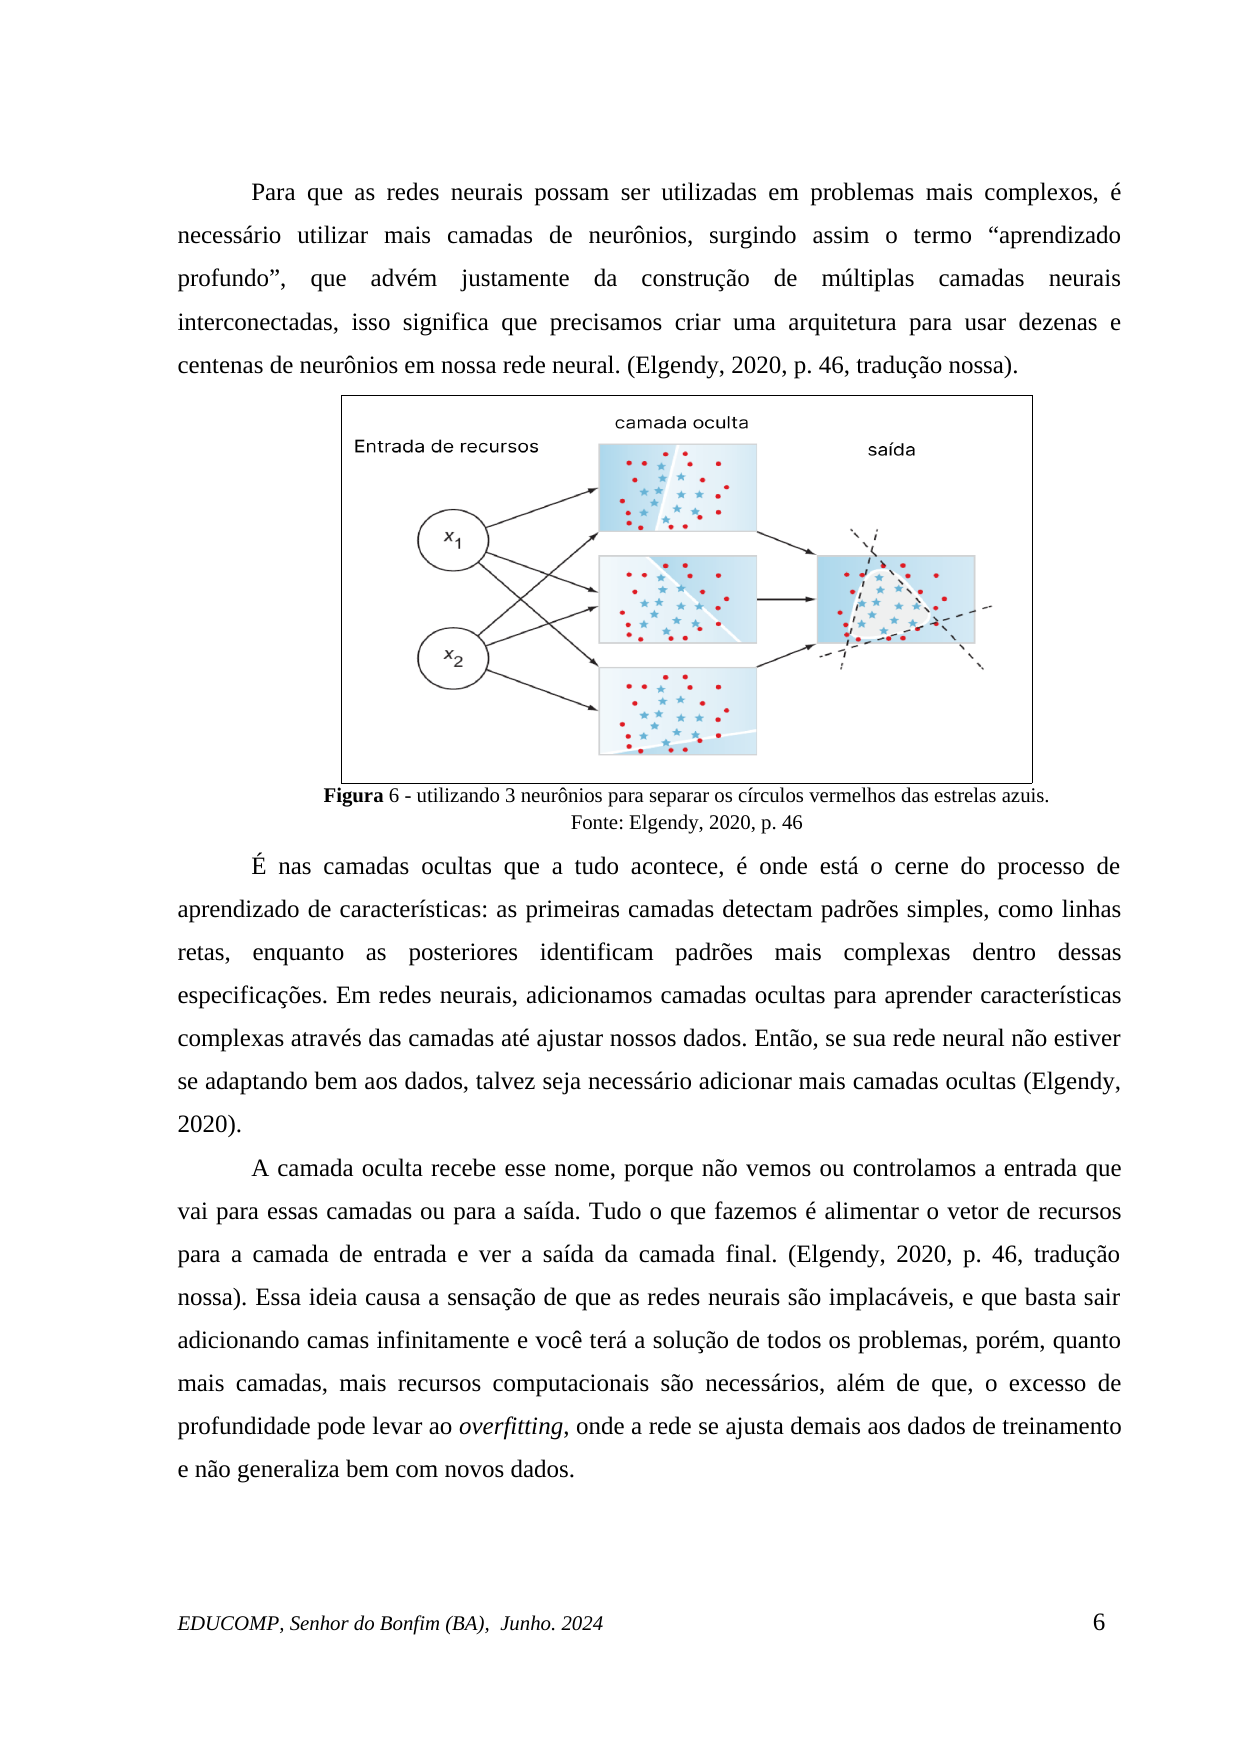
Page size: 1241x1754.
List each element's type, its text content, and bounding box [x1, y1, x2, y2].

text Figura 6 - utilizando 3 neurônios para separar os círculos vermelhos das estrelas azuis. [307, 395, 1066, 807]
text É nas camadas ocultas que a tudo acontece, é onde está o cerne do processo de aprendizado de características: as primeiras camadas detectam padrões simples, como linhas retas, enquanto as posteriores identificam padrões mais complexas dentro dessas especificações. Em redes neurais, adicionamos camadas ocultas para aprender características complexas através das camadas até ajustar nossos dados. Então, se sua rede neural não estiver se adaptando bem aos dados, talvez seja necessário adicionar mais camadas ocultas (Elgendy, 2020). [177, 851, 1122, 1138]
text Para que as redes neurais possam ser utilizadas em problemas mais complexos, é necessário utilizar mais camadas de neurônios, surgindo assim o termo “aprendizado profundo”, que advém justamente da construção de múltiplas camadas neurais interconectadas, isso significa que precisamos criar uma arquitetura para usar dezenas e centenas de neurônios em nossa rede neural. (Elgendy, 2020, p. 46, tradução nossa). [177, 177, 1122, 378]
picture [344, 397, 1029, 780]
text Fonte: Elgendy, 2020, p. 46 [307, 810, 1066, 834]
text A camada oculta recebe esse nome, porque não vemos ou controlamos a entrada que vai para essas camadas ou para a saída. Tudo o que fazemos é alimentar o vetor de recursos para a camada de entrada e ver a saída da camada final. (Elgendy, 2020, p. 46, tradução nossa). Essa ideia causa a sensação de que as redes neurais são implacáveis, e que basta sair adicionando camas infinitamente e você terá a solução de todos os problemas, porém, quanto mais camadas, mais recursos computacionais são necessários, além de que, o excesso de profundidade pode levar ao overfitting, onde a rede se ajusta demais aos dados de treinamento e não generaliza bem com novos dados. [177, 1153, 1122, 1483]
